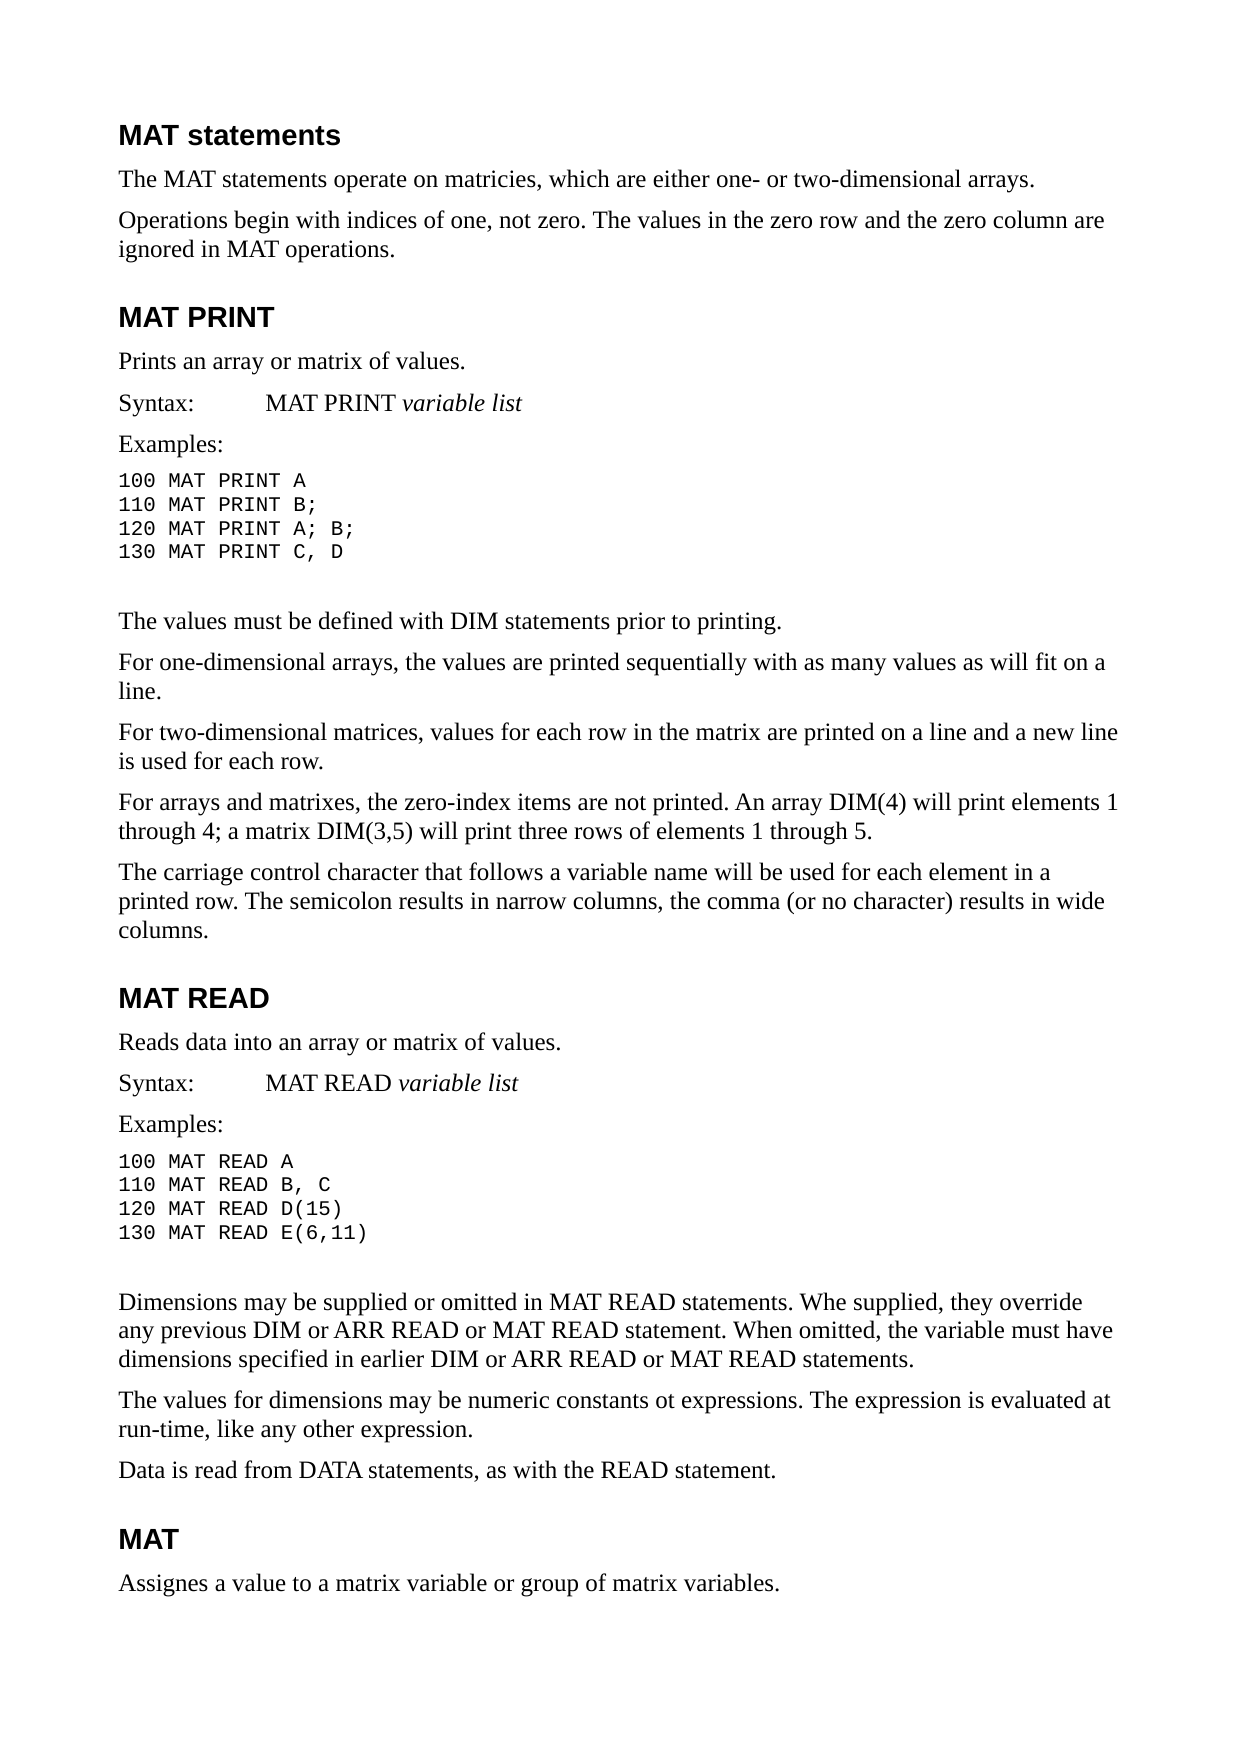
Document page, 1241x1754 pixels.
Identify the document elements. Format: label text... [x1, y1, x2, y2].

text For one-dimensional arrays, the values are printed sequentially with as many values as will fit on a line. [118, 647, 1122, 705]
text 130 MAT READ E(6,11) [118, 1222, 1122, 1245]
text 110 MAT PRINT B; [118, 494, 1122, 517]
subtitle MAT PRINT [118, 300, 1122, 334]
text Syntax: MAT READ variable list [118, 1068, 1122, 1097]
text Dimensions may be supplied or omitted in MAT READ statements. Whe supplied, they override any previous DIM or ARR READ or MAT READ statement. When omitted, the variable must have dimensions specified in earlier DIM or ARR READ or MAT READ statements. [118, 1287, 1122, 1373]
text 130 MAT PRINT C, D [118, 541, 1122, 565]
text The carriage control character that follows a variable name will be used for each element in a printed row. The semicolon results in narrow columns, the comma (or no character) results in wide columns. [118, 857, 1122, 943]
text For arrays and matrixes, the zero-index items are not printed. An array DIM(4) will print elements 1 through 4; a matrix DIM(3,5) will print three rows of elements 1 through 5. [118, 787, 1122, 845]
text 120 MAT READ D(15) [118, 1198, 1122, 1222]
subtitle MAT READ [118, 981, 1122, 1014]
text 100 MAT READ A [118, 1151, 1122, 1174]
text For two-dimensional matrices, values for each row in the matrix are printed on a line and a new line is used for each row. [118, 717, 1122, 775]
text Reads data into an array or matrix of values. [118, 1027, 1122, 1056]
text Data is read from DATA statements, as with the READ statement. [118, 1455, 1122, 1484]
text Operations begin with indices of one, not zero. The values in the zero row and the zero column are ignored in MAT operations. [118, 205, 1122, 263]
text Prints an array or matrix of values. [118, 346, 1122, 375]
text Examples: [118, 429, 1122, 458]
text 120 MAT PRINT A; B; [118, 517, 1122, 541]
text Assignes a value to a matrix variable or group of matrix variables. [118, 1568, 1122, 1596]
text The values for dimensions may be numeric constants ot expressions. The expression is evaluated at run-time, like any other expression. [118, 1385, 1122, 1443]
text Examples: [118, 1109, 1122, 1138]
subtitle MAT statements [118, 118, 1122, 152]
text Syntax: MAT PRINT variable list [118, 388, 1122, 416]
text The values must be defined with DIM statements prior to printing. [118, 606, 1122, 635]
text The MAT statements operate on matricies, which are either one- or two-dimensional arrays. [118, 164, 1122, 193]
subtitle MAT [118, 1522, 1122, 1555]
text 100 MAT PRINT A [118, 470, 1122, 494]
text 110 MAT READ B, C [118, 1174, 1122, 1198]
